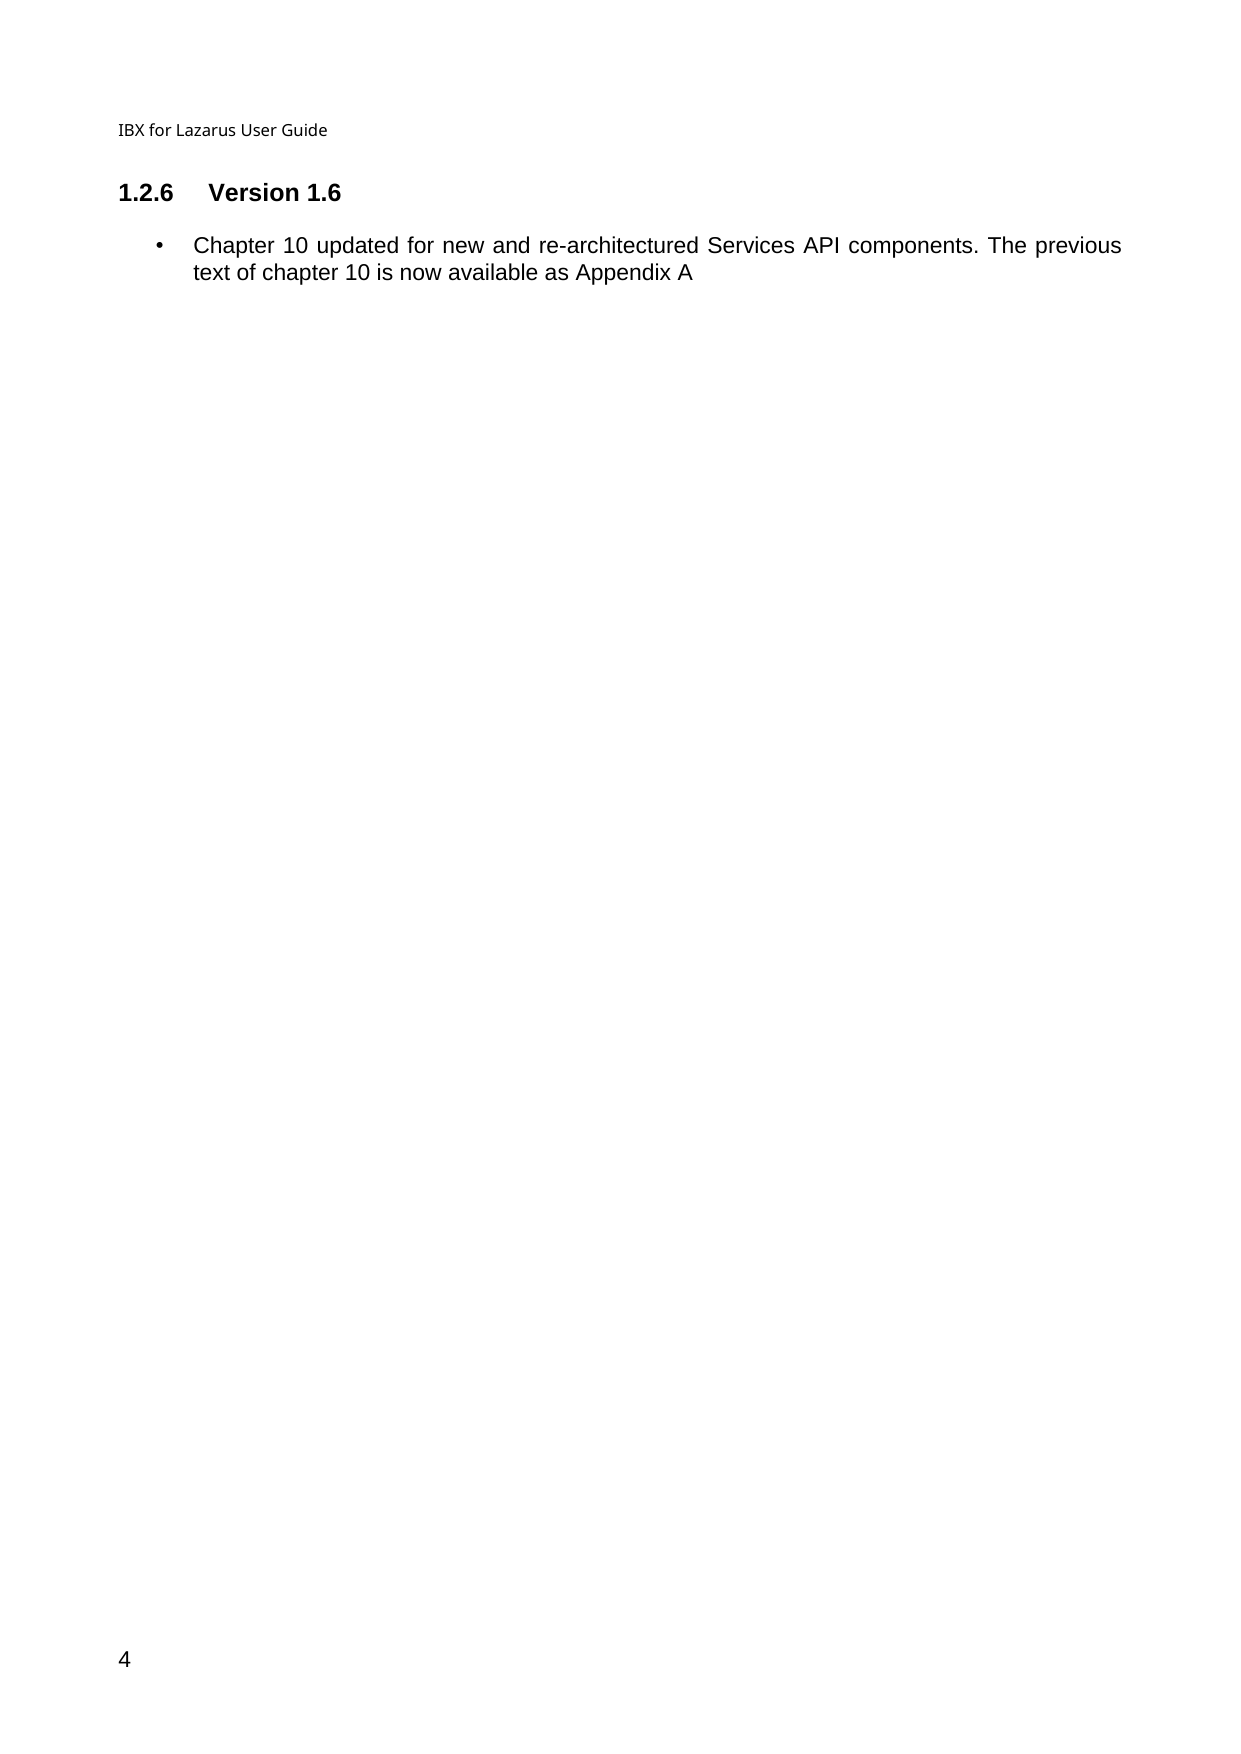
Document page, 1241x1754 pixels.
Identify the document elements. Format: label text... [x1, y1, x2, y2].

list Chapter 10 updated for new and re-architectured Services API components. The previous text of chapter 10 is now available as Appendix A. [156, 232, 1122, 285]
subtitle Version 1.6 [118, 178, 1122, 207]
